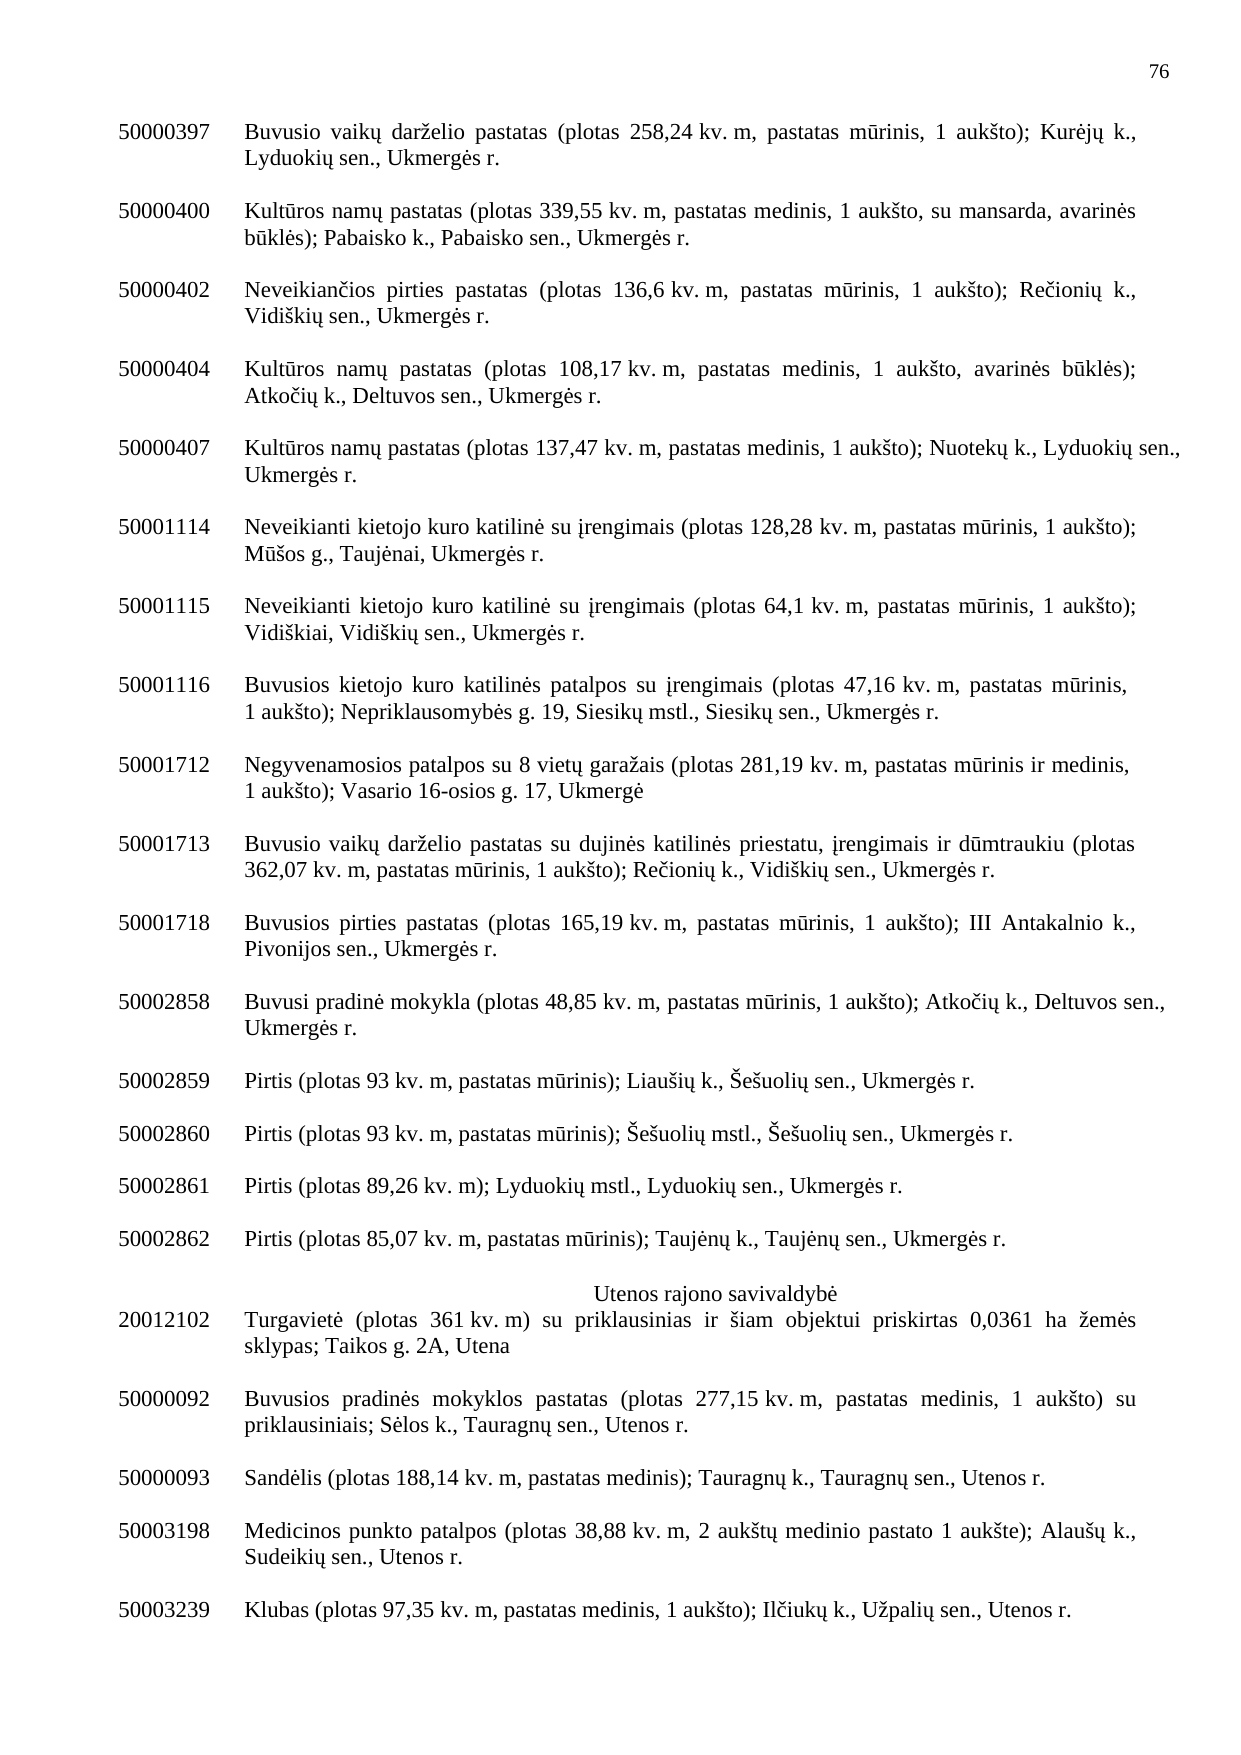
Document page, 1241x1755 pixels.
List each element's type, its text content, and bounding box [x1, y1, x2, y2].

table_cell [1148, 1596, 1163, 1622]
table_cell 50002861 [101, 1172, 233, 1199]
table_cell [1148, 830, 1163, 882]
table_cell [1163, 1306, 1178, 1359]
table_cell 50000402 [101, 276, 233, 329]
table_cell [101, 645, 1198, 672]
table_cell [1193, 909, 1198, 961]
table_cell [1193, 1517, 1198, 1570]
table_cell [1148, 672, 1163, 724]
table_cell Pirtis (plotas 85,07 kv. m, pastatas mūrinis); Taujėnų k., Taujėnų sen., Ukmergės r. [233, 1225, 1148, 1251]
table_cell [101, 1146, 1198, 1172]
table_cell [1163, 1120, 1178, 1146]
table_cell [1193, 1385, 1198, 1438]
table_cell [1163, 118, 1178, 171]
table_cell Utenos rajono savivaldybė [233, 1280, 1198, 1306]
table_cell [1193, 988, 1198, 1041]
table_cell [1178, 830, 1192, 882]
table_cell Pirtis (plotas 93 kv. m, pastatas mūrinis); Šešuolių mstl., Šešuolių sen., Ukmergės r. [233, 1120, 1148, 1146]
table_cell [1193, 751, 1198, 803]
table_cell 50001712 [101, 751, 233, 803]
table_cell [1178, 1172, 1192, 1199]
table_cell [1178, 1120, 1192, 1146]
table_cell [101, 803, 1198, 830]
table_cell [1193, 118, 1198, 171]
table_cell [1193, 830, 1198, 882]
table_cell [1178, 1067, 1192, 1093]
table_cell [1163, 1385, 1178, 1438]
table_cell [1148, 1172, 1163, 1199]
table_cell [101, 408, 1198, 434]
table_cell [1163, 355, 1178, 408]
table_cell Klubas (plotas 97,35 kv. m, pastatas medinis, 1 aukšto); Ilčiukų k., Užpalių sen., Utenos r. [233, 1596, 1148, 1622]
table_cell [1178, 355, 1192, 408]
table_cell [1193, 1120, 1198, 1146]
table_cell [101, 487, 1198, 513]
table_cell [1163, 830, 1178, 882]
table_cell 50000397 [101, 118, 233, 171]
table_cell [101, 1491, 1198, 1517]
table_cell Buvusio vaikų darželio pastatas (plotas 258,24 kv. m, pastatas mūrinis, 1 aukšto); Kurėjų k., Lyduokių sen., Ukmergės r. [233, 118, 1148, 171]
table_cell [1193, 1596, 1198, 1622]
table_cell [101, 883, 1198, 909]
table_cell [1178, 988, 1192, 1041]
table_cell 50000404 [101, 355, 233, 408]
table_cell Pirtis (plotas 93 kv. m, pastatas mūrinis); Liaušių k., Šešuolių sen., Ukmergės r. [233, 1067, 1148, 1093]
table_cell [1178, 197, 1192, 250]
table_cell [1178, 672, 1192, 724]
table_cell [1178, 1225, 1192, 1251]
table_cell [1178, 1464, 1192, 1491]
table_cell [101, 171, 1198, 197]
table_cell [101, 961, 1198, 988]
table_cell [101, 1199, 1198, 1225]
table_cell [1148, 593, 1163, 645]
table_cell [1148, 1306, 1163, 1359]
table_cell [1148, 355, 1163, 408]
table_cell [101, 250, 1198, 276]
table_cell [101, 566, 1198, 592]
table_cell [1193, 276, 1198, 329]
table_cell Medicinos punkto patalpos (plotas 38,88 kv. m, 2 aukštų medinio pastato 1 aukšte); Alaušų k., Sudeikių sen., Utenos r. [233, 1517, 1148, 1570]
table_cell Buvusios pradinės mokyklos pastatas (plotas 277,15 kv. m, pastatas medinis, 1 aukšto) su priklausiniais; Sėlos k., Tauragnų sen., Utenos r. [233, 1385, 1148, 1438]
table_cell [1148, 197, 1163, 250]
table_cell [1163, 751, 1178, 803]
table_cell [1148, 909, 1163, 961]
table_cell [101, 329, 1198, 355]
table_cell Kultūros namų pastatas (plotas 137,47 kv. m, pastatas medinis, 1 aukšto); Nuotekų k., Lyduokių sen., Ukmergės r. [233, 434, 1192, 487]
table_cell [1163, 514, 1178, 566]
table_cell [1178, 909, 1192, 961]
table_cell [1163, 1517, 1178, 1570]
table_cell Buvusios kietojo kuro katilinės patalpos su įrengimais (plotas 47,16 kv. m, pastatas mūrinis, 1 aukšto); Nepriklausomybės g. 19, Siesikų mstl., Siesikų sen., Ukmergės r. [233, 672, 1148, 724]
table_cell 50001116 [101, 672, 233, 724]
table_cell 50001718 [101, 909, 233, 961]
table_cell [1193, 1306, 1198, 1359]
table_cell [1148, 276, 1163, 329]
table_cell 20012102 [101, 1306, 233, 1359]
table_cell [1193, 197, 1198, 250]
table_cell 50001713 [101, 830, 233, 882]
table_cell 50003198 [101, 1517, 233, 1570]
table_cell Neveikiančios pirties pastatas (plotas 136,6 kv. m, pastatas mūrinis, 1 aukšto); Rečionių k., Vidiškių sen., Ukmergės r. [233, 276, 1148, 329]
table_cell [1148, 118, 1163, 171]
table_cell Buvusi pradinė mokykla (plotas 48,85 kv. m, pastatas mūrinis, 1 aukšto); Atkočių k., Deltuvos sen., Ukmergės r. [233, 988, 1178, 1041]
table_cell [1163, 1172, 1178, 1199]
table_cell [1163, 1067, 1178, 1093]
table_cell [1163, 276, 1178, 329]
table_cell [1178, 751, 1192, 803]
table_cell [1148, 1517, 1163, 1570]
table_cell [1193, 1067, 1198, 1093]
table_cell Neveikianti kietojo kuro katilinė su įrengimais (plotas 64,1 kv. m, pastatas mūrinis, 1 aukšto); Vidiškiai, Vidiškių sen., Ukmergės r. [233, 593, 1148, 645]
table_cell [1163, 593, 1178, 645]
table_cell [101, 724, 1198, 751]
table_cell [1148, 1464, 1163, 1491]
table_cell Kultūros namų pastatas (plotas 108,17 kv. m, pastatas medinis, 1 aukšto, avarinės būklės); Atkočių k., Deltuvos sen., Ukmergės r. [233, 355, 1148, 408]
table_cell 50000400 [101, 197, 233, 250]
table_cell [1178, 118, 1192, 171]
table_cell [1163, 1464, 1178, 1491]
table_cell [1148, 751, 1163, 803]
table_cell [1163, 1596, 1178, 1622]
table_cell 50001114 [101, 514, 233, 566]
table_cell [1148, 1225, 1163, 1251]
table_cell [1178, 1385, 1192, 1438]
table_cell [1163, 672, 1178, 724]
table_cell [1193, 1464, 1198, 1491]
table_cell [1178, 276, 1192, 329]
table_cell [101, 1359, 1198, 1385]
table_cell [101, 1041, 1198, 1067]
table_cell [1193, 593, 1198, 645]
table_cell [1163, 1225, 1178, 1251]
table_cell Negyvenamosios patalpos su 8 vietų garažais (plotas 281,19 kv. m, pastatas mūrinis ir medinis, 1 aukšto); Vasario 16-osios g. 17, Ukmergė [233, 751, 1148, 803]
table_cell 50002862 [101, 1225, 233, 1251]
table_cell 50000407 [101, 434, 233, 487]
table_cell 50000092 [101, 1385, 233, 1438]
table_cell [1148, 1385, 1163, 1438]
table_cell Buvusio vaikų darželio pastatas su dujinės katilinės priestatu, įrengimais ir dūmtraukiu (plotas 362,07 kv. m, pastatas mūrinis, 1 aukšto); Rečionių k., Vidiškių sen., Ukmergės r. [233, 830, 1148, 882]
table_cell [1178, 1306, 1192, 1359]
table_cell [101, 1280, 233, 1306]
table_cell [101, 1251, 1198, 1278]
table_cell 50002860 [101, 1120, 233, 1146]
table_cell [1193, 672, 1198, 724]
table_cell Buvusios pirties pastatas (plotas 165,19 kv. m, pastatas mūrinis, 1 aukšto); III Antakalnio k., Pivonijos sen., Ukmergės r. [233, 909, 1148, 961]
table_cell [1178, 593, 1192, 645]
table_cell [1148, 514, 1163, 566]
table_cell [1163, 197, 1178, 250]
table_cell [1178, 514, 1192, 566]
table_cell Pirtis (plotas 89,26 kv. m); Lyduokių mstl., Lyduokių sen., Ukmergės r. [233, 1172, 1148, 1199]
table_cell [1178, 1517, 1192, 1570]
table_cell 50001115 [101, 593, 233, 645]
table_cell [1163, 909, 1178, 961]
table_cell [1193, 355, 1198, 408]
table_cell [101, 1093, 1198, 1119]
table_cell Neveikianti kietojo kuro katilinė su įrengimais (plotas 128,28 kv. m, pastatas mūrinis, 1 aukšto); Mūšos g., Taujėnai, Ukmergės r. [233, 514, 1148, 566]
table_cell Sandėlis (plotas 188,14 kv. m, pastatas medinis); Tauragnų k., Tauragnų sen., Utenos r. [233, 1464, 1148, 1491]
table_cell [1178, 1596, 1192, 1622]
table_cell Kultūros namų pastatas (plotas 339,55 kv. m, pastatas medinis, 1 aukšto, su mansarda, avarinės būklės); Pabaisko k., Pabaisko sen., Ukmergės r. [233, 197, 1148, 250]
table_cell [101, 1438, 1198, 1464]
table_cell [1193, 1172, 1198, 1199]
table_cell 50002858 [101, 988, 233, 1041]
table_cell [1148, 1067, 1163, 1093]
table_cell 50002859 [101, 1067, 233, 1093]
table_cell 50003239 [101, 1596, 233, 1622]
table_cell [101, 1570, 1198, 1596]
table_cell 50000093 [101, 1464, 233, 1491]
table_cell [1193, 1225, 1198, 1251]
table_cell Turgavietė (plotas 361 kv. m) su priklausinias ir šiam objektui priskirtas 0,0361 ha žemės sklypas; Taikos g. 2A, Utena [233, 1306, 1148, 1359]
table_cell [1148, 1120, 1163, 1146]
table_cell [1193, 514, 1198, 566]
table_cell [1193, 434, 1198, 487]
